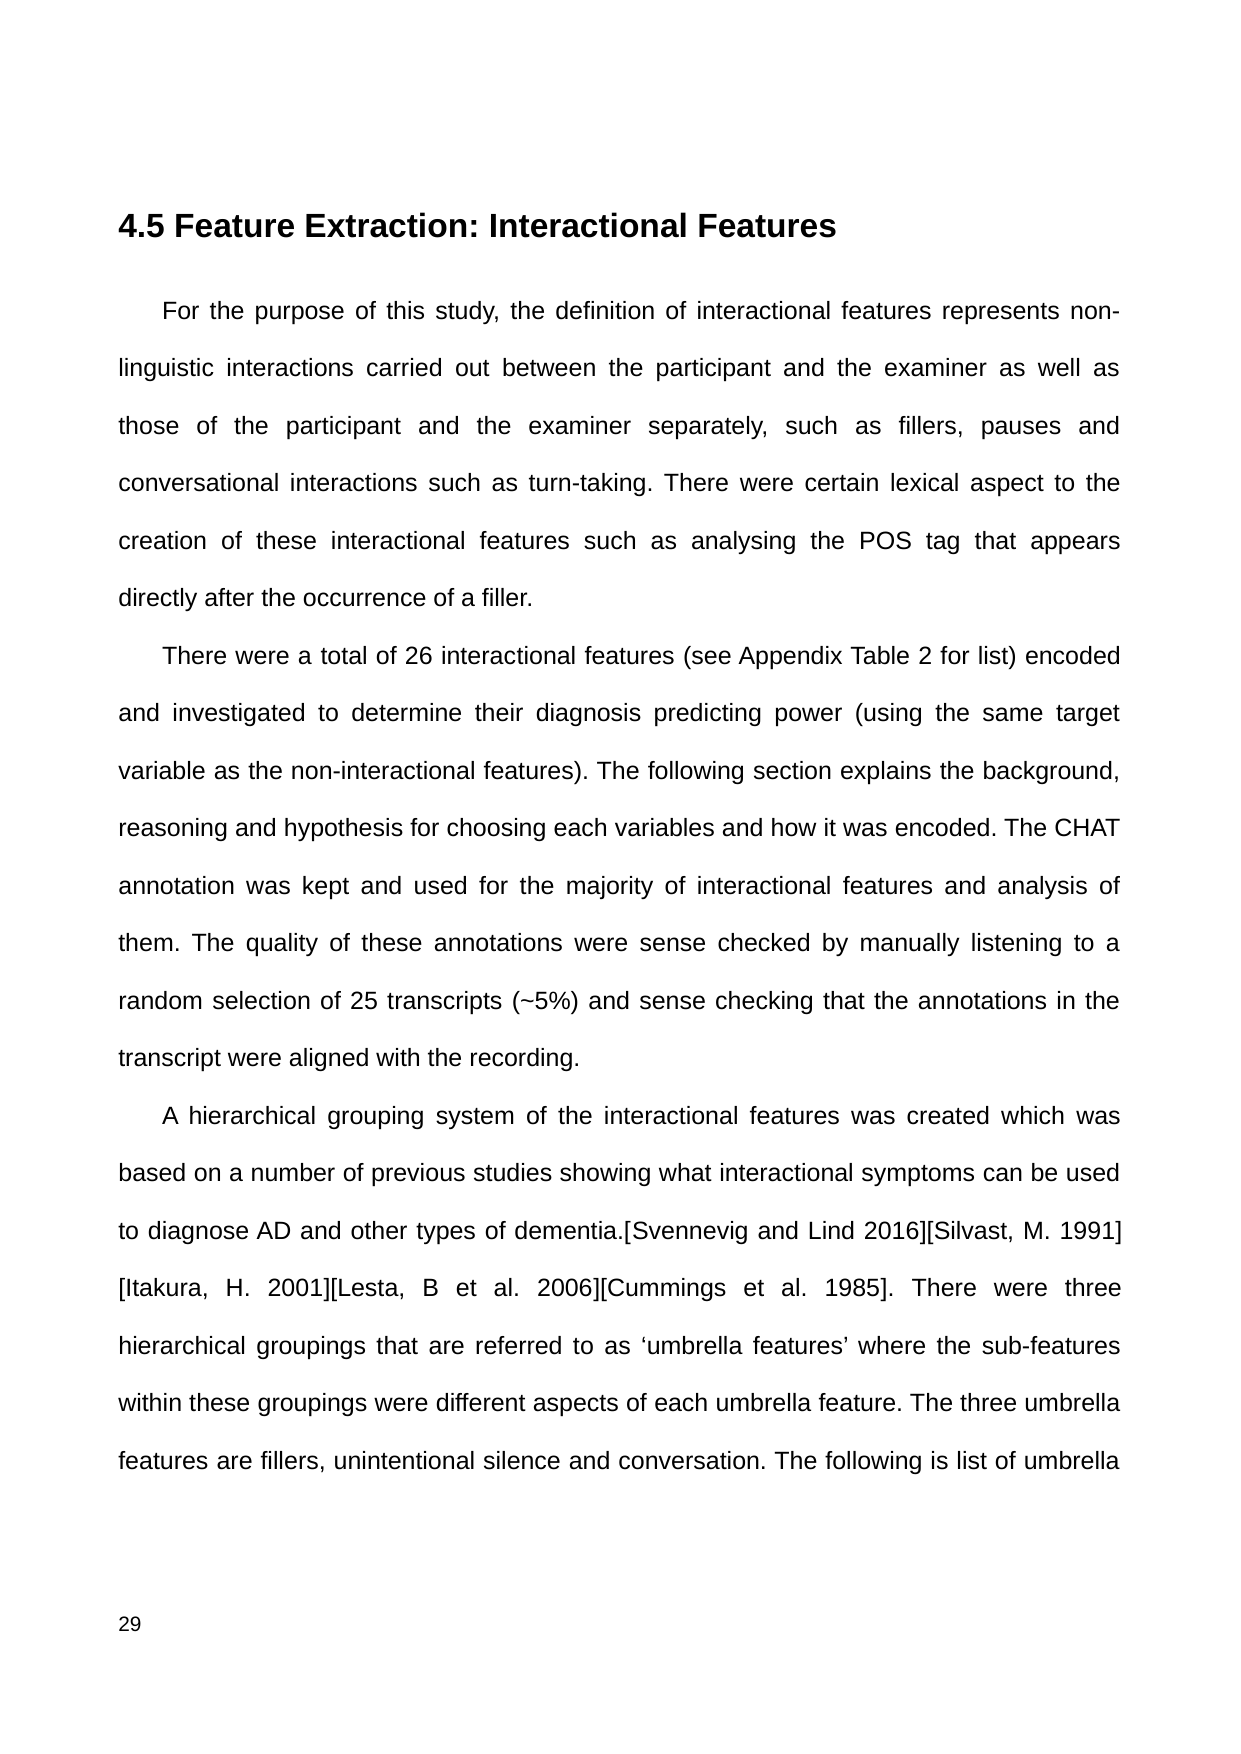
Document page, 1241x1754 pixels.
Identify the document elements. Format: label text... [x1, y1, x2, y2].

text For the purpose of this study, the definition of interactional features represents non-linguistic interactions carried out between the participant and the examiner as well as those of the participant and the examiner separately, such as fillers, pauses and conversational interactions such as turn-taking. There were certain lexical aspect to the creation of these interactional features such as analysing the POS tag that appears directly after the occurrence of a filler. [118, 296, 1122, 612]
text There were a total of 26 interactional features (see Appendix Table 2 for list) encoded and investigated to determine their diagnosis predicting power (using the same target variable as the non-interactional features). The following section explains the background, reasoning and hypothesis for choosing each variables and how it was encoded. The CHAT annotation was kept and used for the majority of interactional features and analysis of them. The quality of these annotations were sense checked by manually listening to a random selection of 25 transcripts (~5%) and sense checking that the annotations in the transcript were aligned with the recording. [118, 641, 1122, 1072]
subtitle 4.5 Feature Extraction: Interactional Features [118, 206, 1122, 245]
text A hierarchical grouping system of the interactional features was created which was based on a number of previous studies showing what interactional symptoms can be used to diagnose AD and other types of dementia.[Svennevig and Lind 2016][Silvast, M. 1991][Itakura, H. 2001][Lesta, B et al. 2006][Cummings et al. 1985]. There were three hierarchical groupings that are referred to as ‘umbrella features’ where the sub-features within these groupings were different aspects of each umbrella feature. The three umbrella features are fillers, unintentional silence and conversation. The following is list of umbrella [118, 1101, 1122, 1475]
